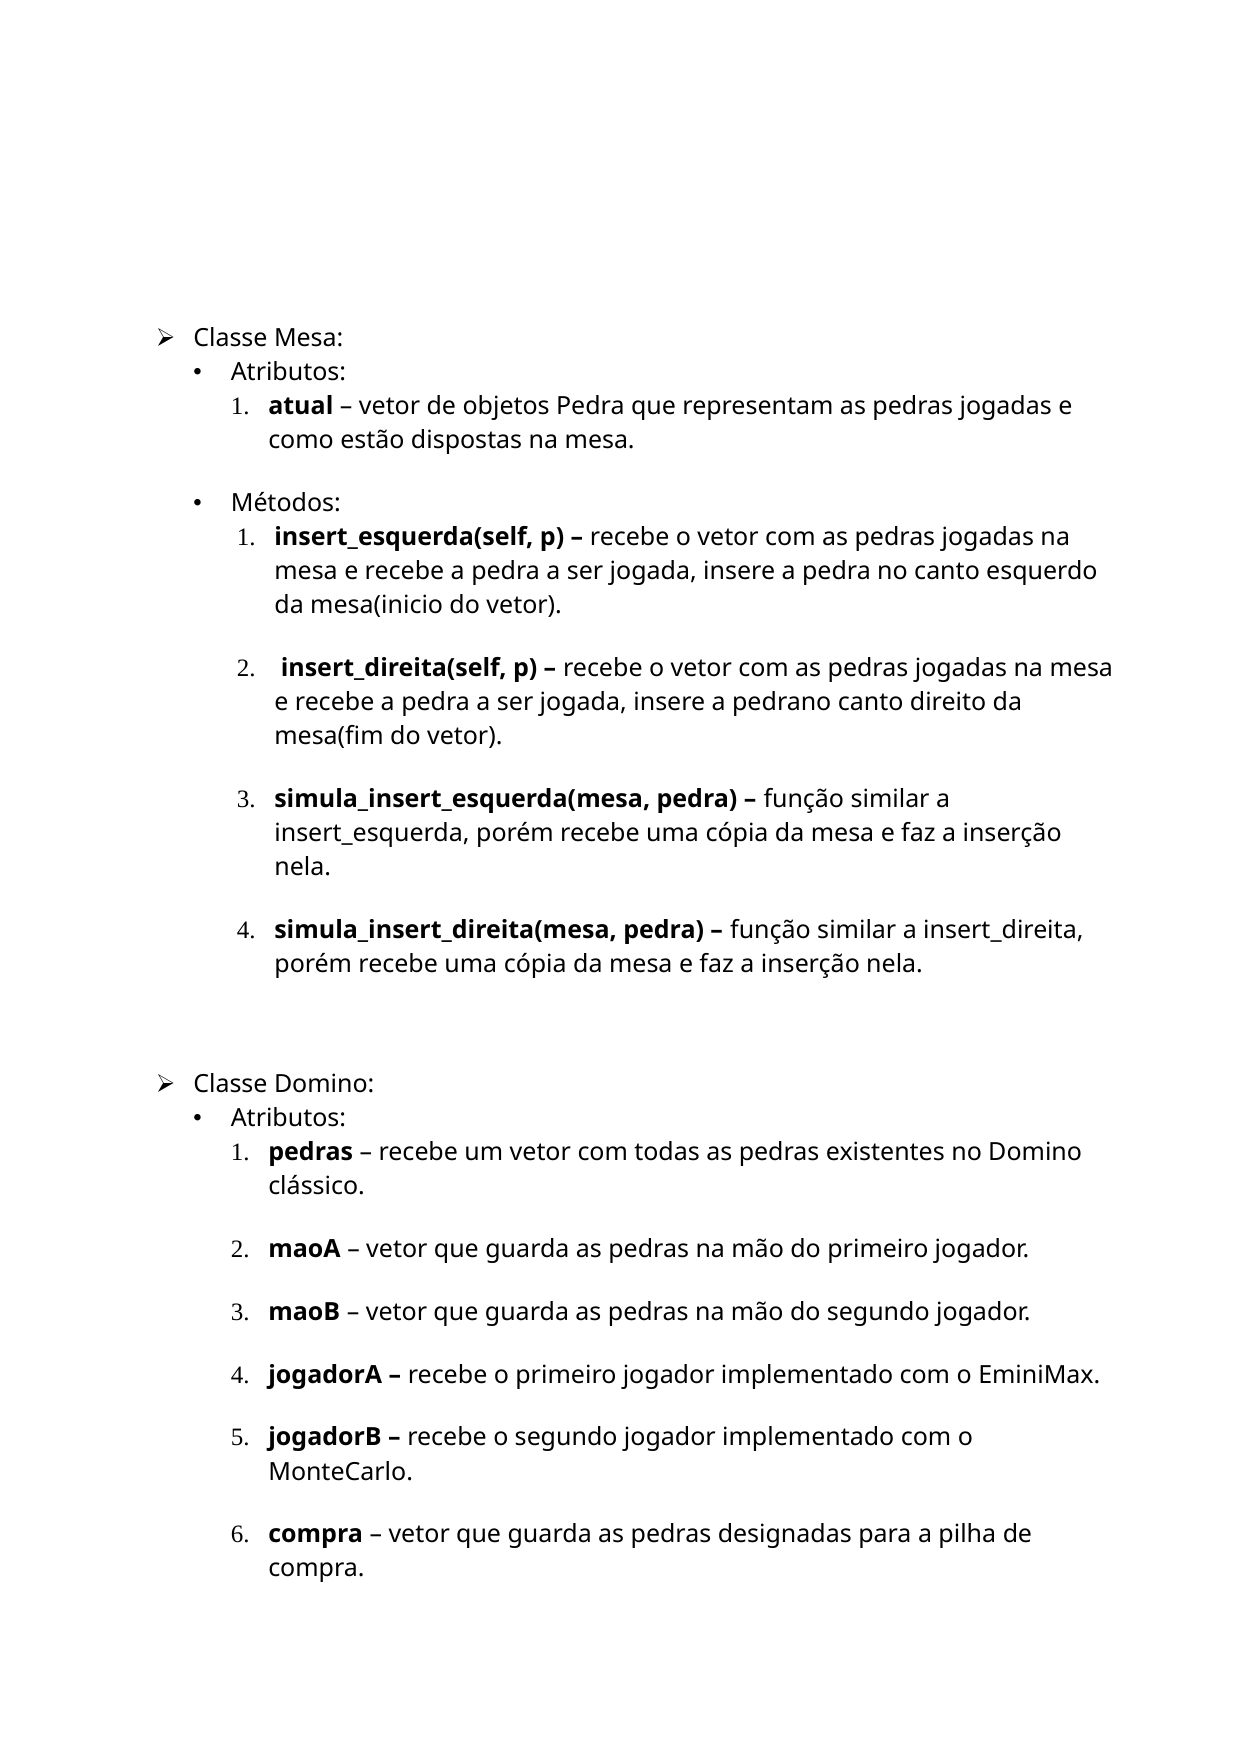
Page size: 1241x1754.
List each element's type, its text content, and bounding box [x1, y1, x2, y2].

list maoB – vetor que guarda as pedras na mão do segundo jogador. [231, 1293, 1122, 1327]
list pedras – recebe um vetor com todas as pedras existentes no Domino clássico. [231, 1134, 1122, 1202]
list insert_direita(self, p) – recebe o vetor com as pedras jogadas na mesa e recebe a pedra a ser jogada, insere a pedrano canto direito da mesa(fim do vetor). [237, 649, 1122, 752]
list simula_insert_direita(mesa, pedra) – função similar a insert_direita, porém recebe uma cópia da mesa e faz a inserção nela. [237, 911, 1122, 979]
list Classe Mesa: [156, 319, 1122, 353]
list jogadorA – recebe o primeiro jogador implementado com o EminiMax. [231, 1356, 1122, 1390]
list Atributos: [193, 353, 1122, 387]
list compra – vetor que guarda as pedras designadas para a pilha de compra. [231, 1516, 1122, 1584]
list Métodos: [193, 484, 1122, 518]
list insert_esquerda(self, p) – recebe o vetor com as pedras jogadas na mesa e recebe a pedra a ser jogada, insere a pedra no canto esquerdo da mesa(inicio do vetor). [237, 518, 1122, 621]
list atual – vetor de objetos Pedra que representam as pedras jogadas e como estão dispostas na mesa. [231, 387, 1122, 456]
list maoA – vetor que guarda as pedras na mão do primeiro jogador. [231, 1231, 1122, 1265]
list Classe Domino: [156, 1066, 1122, 1100]
list Atributos: [193, 1100, 1122, 1134]
list simula_insert_esquerda(mesa, pedra) – função similar a insert_esquerda, porém recebe uma cópia da mesa e faz a inserção nela. [237, 780, 1122, 882]
list jogadorB – recebe o segundo jogador implementado com o MonteCarlo. [231, 1419, 1122, 1487]
